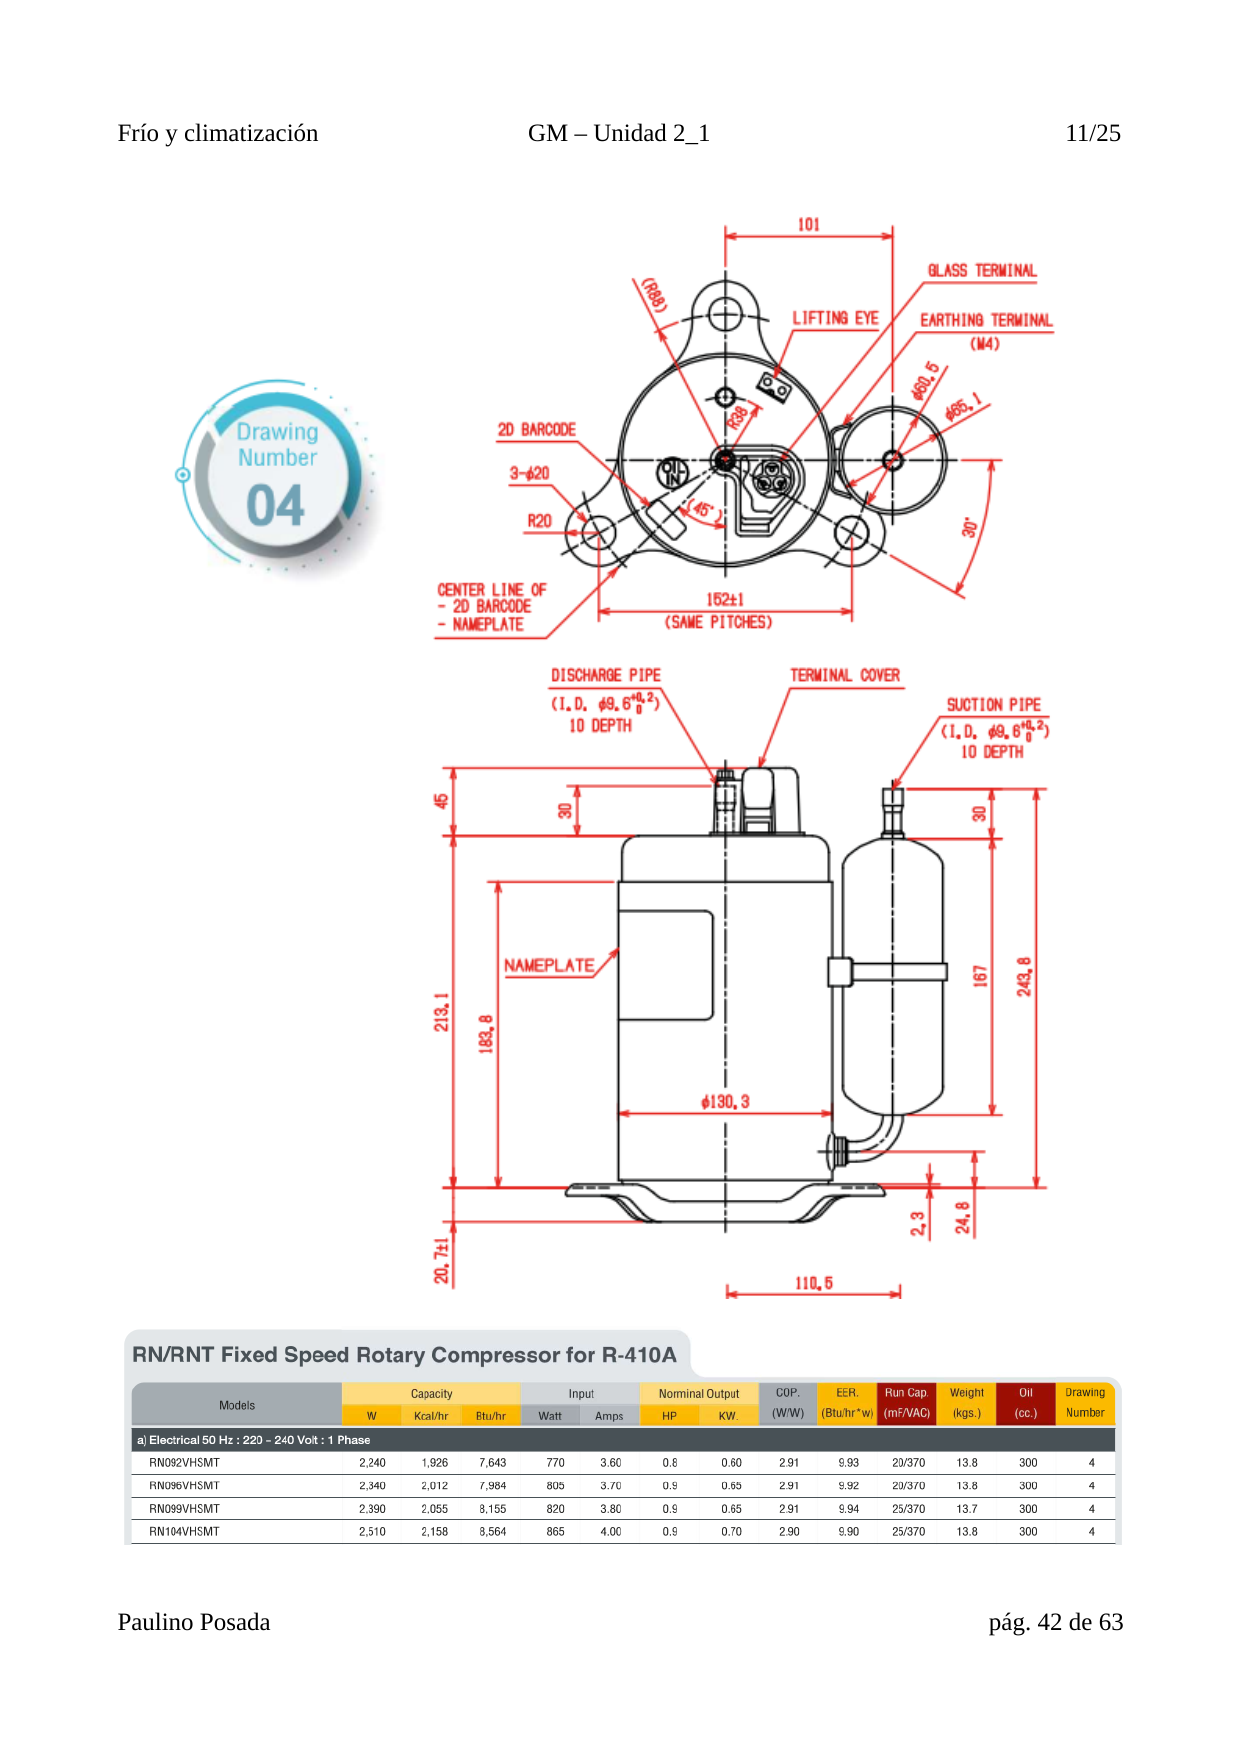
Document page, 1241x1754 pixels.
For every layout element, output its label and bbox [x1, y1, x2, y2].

picture [118, 1326, 1123, 1545]
picture [155, 205, 1086, 1299]
